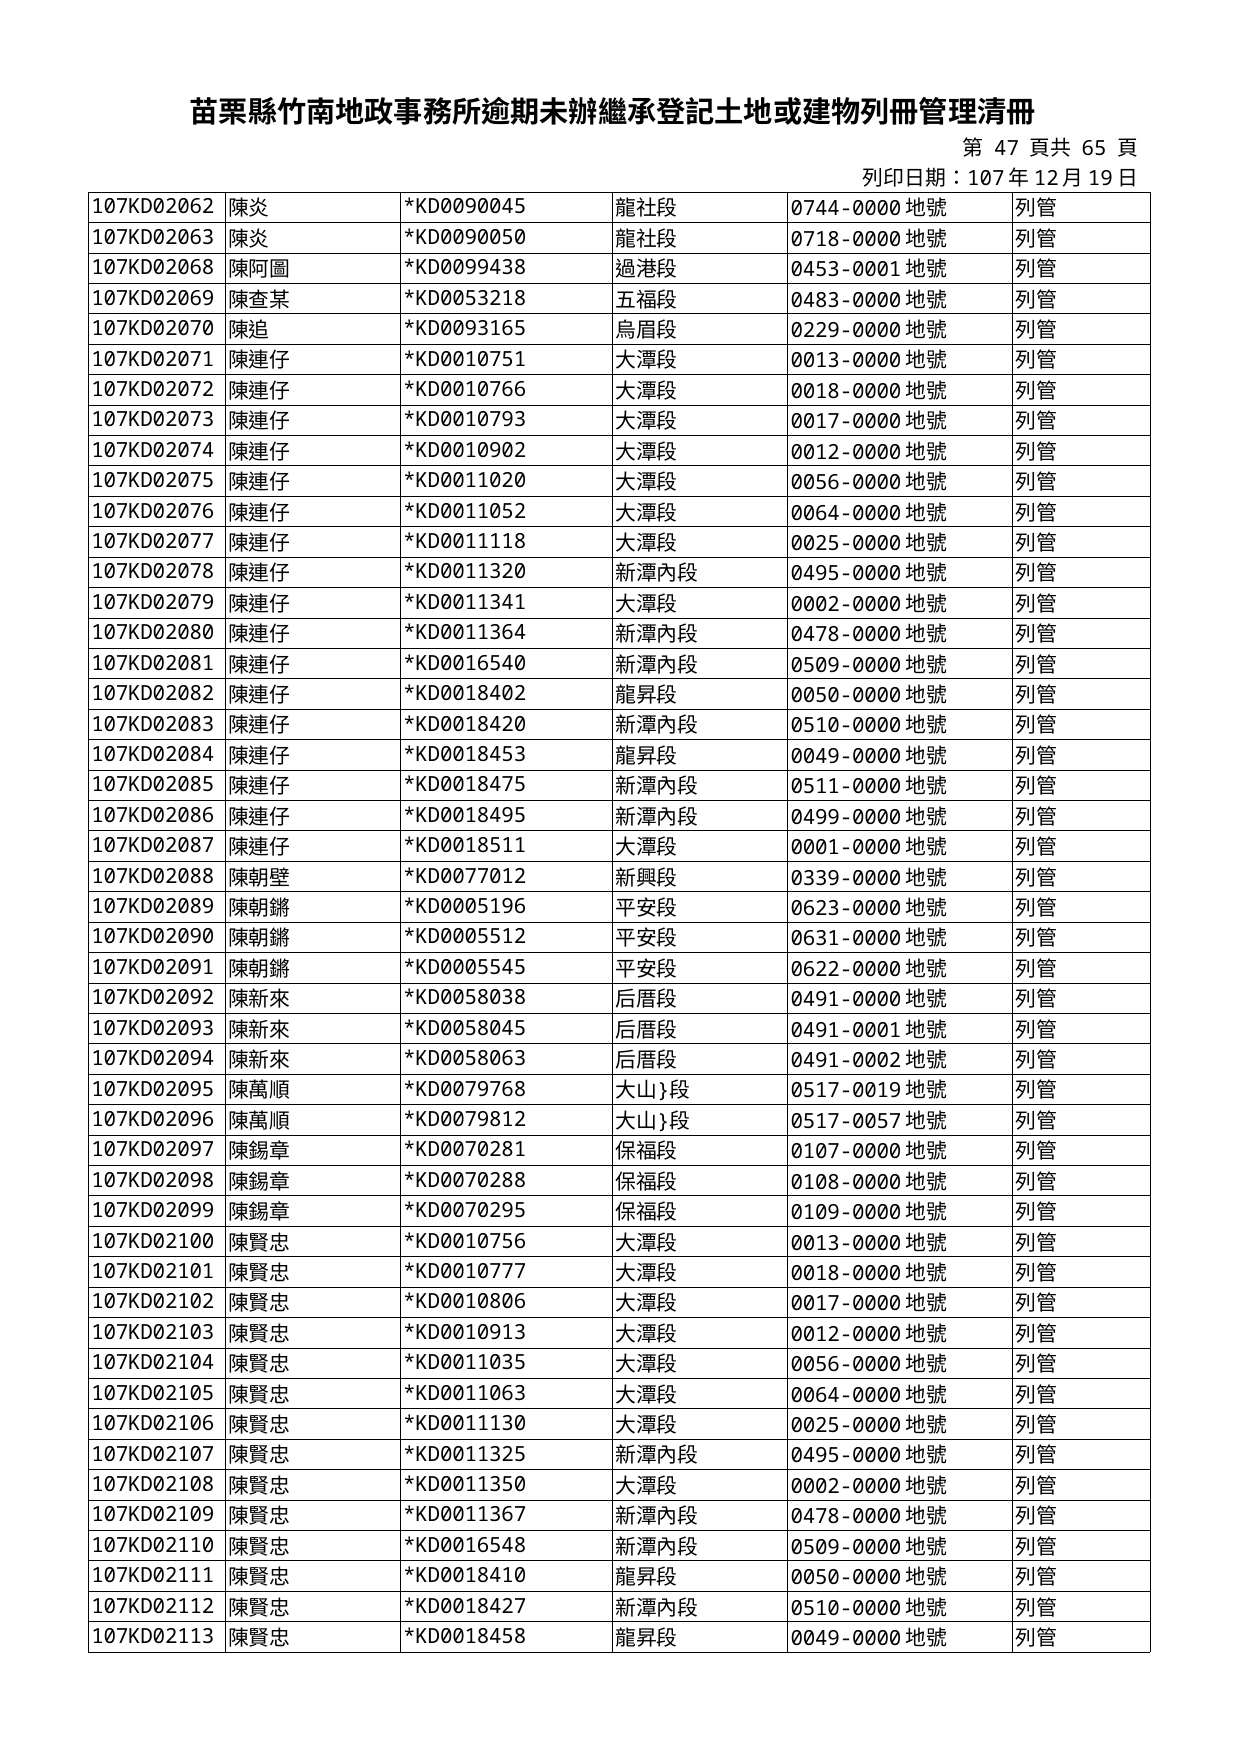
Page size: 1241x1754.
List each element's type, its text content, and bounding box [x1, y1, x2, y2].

table_cell 0510-0000地號 [788, 1592, 1012, 1621]
table_cell 107KD02070 [89, 314, 225, 344]
table_cell 列管 [1013, 1531, 1150, 1560]
table_cell *KD0077012 [401, 862, 612, 891]
table_cell *KD0011364 [401, 619, 612, 648]
table_cell 陳連仔 [226, 497, 400, 526]
table_cell 列管 [1013, 1349, 1150, 1378]
table_cell 0491-0002地號 [788, 1044, 1012, 1074]
table_cell 陳炎 [226, 193, 400, 222]
table_cell 0018-0000地號 [788, 375, 1012, 404]
table_cell 列管 [1013, 1440, 1150, 1469]
table_cell 107KD02080 [89, 619, 225, 648]
table_cell 0049-0000地號 [788, 1622, 1012, 1652]
table_cell 107KD02086 [89, 801, 225, 830]
table_cell 龍社段 [613, 193, 787, 222]
table_cell *KD0018511 [401, 831, 612, 861]
table_cell 107KD02073 [89, 406, 225, 435]
table_cell 保福段 [613, 1136, 787, 1165]
table_cell 陳連仔 [226, 649, 400, 678]
table_cell 陳賢忠 [226, 1409, 400, 1439]
table_cell 107KD02068 [89, 254, 225, 283]
table_cell 107KD02090 [89, 923, 225, 952]
table_cell 107KD02081 [89, 649, 225, 678]
table_cell 陳賢忠 [226, 1257, 400, 1287]
table_cell 陳連仔 [226, 375, 400, 404]
table_cell 列管 [1013, 1470, 1150, 1499]
table_cell 0229-0000地號 [788, 314, 1012, 344]
table_cell 0012-0000地號 [788, 1318, 1012, 1347]
table_cell 大潭段 [613, 375, 787, 404]
table_cell 陳賢忠 [226, 1592, 400, 1621]
table_cell 列管 [1013, 710, 1150, 739]
table_cell 陳追 [226, 314, 400, 344]
table_cell 0050-0000地號 [788, 1561, 1012, 1591]
table_cell 陳連仔 [226, 831, 400, 861]
table_cell 后厝段 [613, 1044, 787, 1074]
table_cell 0107-0000地號 [788, 1136, 1012, 1165]
table_cell 107KD02099 [89, 1196, 225, 1226]
table_cell 陳連仔 [226, 710, 400, 739]
table_cell 陳錫章 [226, 1136, 400, 1165]
table_cell 107KD02084 [89, 740, 225, 769]
table_cell 大潭段 [613, 1257, 787, 1287]
table_cell 五福段 [613, 284, 787, 313]
table_cell 列管 [1013, 862, 1150, 891]
table_cell 107KD02106 [89, 1409, 225, 1439]
table_cell 0491-0001地號 [788, 1014, 1012, 1043]
table_cell *KD0005512 [401, 923, 612, 952]
table_cell 列管 [1013, 1409, 1150, 1439]
table_cell 107KD02105 [89, 1379, 225, 1408]
table_cell *KD0011035 [401, 1349, 612, 1378]
table_cell 龍昇段 [613, 740, 787, 769]
table_cell 大山}段 [613, 1105, 787, 1134]
table_cell 0517-0057地號 [788, 1105, 1012, 1134]
table_cell 0064-0000地號 [788, 497, 1012, 526]
table_cell 107KD02103 [89, 1318, 225, 1347]
table_cell 列管 [1013, 953, 1150, 982]
table_cell 0064-0000地號 [788, 1379, 1012, 1408]
table_cell 列管 [1013, 1318, 1150, 1347]
table_cell 龍昇段 [613, 1622, 787, 1652]
table_cell 0499-0000地號 [788, 801, 1012, 830]
table_cell 列管 [1013, 527, 1150, 557]
table_cell 大潭段 [613, 831, 787, 861]
table_cell 107KD02102 [89, 1288, 225, 1317]
table_cell 107KD02092 [89, 984, 225, 1013]
table_cell *KD0016540 [401, 649, 612, 678]
table_cell *KD0011118 [401, 527, 612, 557]
table_cell 大潭段 [613, 527, 787, 557]
table_cell 列管 [1013, 254, 1150, 283]
table_cell 0509-0000地號 [788, 1531, 1012, 1560]
table_cell 0025-0000地號 [788, 527, 1012, 557]
table_cell *KD0010913 [401, 1318, 612, 1347]
table_cell 新潭內段 [613, 619, 787, 648]
table_cell 新潭內段 [613, 1592, 787, 1621]
table_cell 列管 [1013, 1136, 1150, 1165]
table_cell 陳連仔 [226, 558, 400, 587]
table_cell 0018-0000地號 [788, 1257, 1012, 1287]
table_cell 0013-0000地號 [788, 345, 1012, 374]
table_cell *KD0011320 [401, 558, 612, 587]
table_cell 0012-0000地號 [788, 436, 1012, 465]
table_cell 107KD02071 [89, 345, 225, 374]
table_cell 107KD02087 [89, 831, 225, 861]
table_cell 新潭內段 [613, 801, 787, 830]
table_cell 列管 [1013, 436, 1150, 465]
table_cell 0511-0000地號 [788, 771, 1012, 800]
table_cell 陳炎 [226, 223, 400, 252]
table_cell 0622-0000地號 [788, 953, 1012, 982]
table_cell *KD0099438 [401, 254, 612, 283]
table_cell 列管 [1013, 923, 1150, 952]
table_cell 列管 [1013, 466, 1150, 496]
table_cell *KD0010793 [401, 406, 612, 435]
table_cell 大潭段 [613, 406, 787, 435]
table_cell 0509-0000地號 [788, 649, 1012, 678]
table_cell 列管 [1013, 193, 1150, 222]
table_cell 龍昇段 [613, 679, 787, 709]
table_cell 列管 [1013, 1592, 1150, 1621]
table_cell 列管 [1013, 314, 1150, 344]
table_cell 后厝段 [613, 1014, 787, 1043]
table_cell 平安段 [613, 892, 787, 922]
table_cell 新興段 [613, 862, 787, 891]
table_cell 0744-0000地號 [788, 193, 1012, 222]
table_cell *KD0011020 [401, 466, 612, 496]
table_cell 列管 [1013, 984, 1150, 1013]
table_cell 0056-0000地號 [788, 466, 1012, 496]
table_cell 大潭段 [613, 345, 787, 374]
table_cell 列管 [1013, 345, 1150, 374]
table_cell 列管 [1013, 649, 1150, 678]
table_cell 列管 [1013, 284, 1150, 313]
table_cell 列管 [1013, 1257, 1150, 1287]
table_cell 大潭段 [613, 588, 787, 617]
table_cell 新潭內段 [613, 771, 787, 800]
table_cell 陳新來 [226, 984, 400, 1013]
table_cell 0631-0000地號 [788, 923, 1012, 952]
table_cell 大山}段 [613, 1075, 787, 1104]
table_cell *KD0018402 [401, 679, 612, 709]
table_cell 陳賢忠 [226, 1288, 400, 1317]
table_cell 0495-0000地號 [788, 1440, 1012, 1469]
table_cell 0491-0000地號 [788, 984, 1012, 1013]
table_cell 大潭段 [613, 1288, 787, 1317]
table_cell 陳朝壁 [226, 862, 400, 891]
table_cell 0623-0000地號 [788, 892, 1012, 922]
table_cell 0478-0000地號 [788, 619, 1012, 648]
table_cell 陳連仔 [226, 527, 400, 557]
table_cell 列管 [1013, 1379, 1150, 1408]
table_cell 陳賢忠 [226, 1470, 400, 1499]
table_cell *KD0079812 [401, 1105, 612, 1134]
table_cell 列管 [1013, 1288, 1150, 1317]
table_cell 列管 [1013, 1044, 1150, 1074]
table_cell 107KD02076 [89, 497, 225, 526]
table_cell 0108-0000地號 [788, 1166, 1012, 1195]
table_cell 陳賢忠 [226, 1440, 400, 1469]
table_cell 陳朝鏘 [226, 892, 400, 922]
table_cell 陳連仔 [226, 406, 400, 435]
table_cell 平安段 [613, 923, 787, 952]
table_cell *KD0058045 [401, 1014, 612, 1043]
table_cell *KD0011367 [401, 1501, 612, 1530]
table_cell 陳連仔 [226, 619, 400, 648]
table_cell 0001-0000地號 [788, 831, 1012, 861]
table_cell 保福段 [613, 1166, 787, 1195]
table_cell *KD0093165 [401, 314, 612, 344]
table_cell 陳錫章 [226, 1166, 400, 1195]
table_cell 0017-0000地號 [788, 406, 1012, 435]
table_cell 107KD02072 [89, 375, 225, 404]
table_cell 107KD02069 [89, 284, 225, 313]
table_cell *KD0018410 [401, 1561, 612, 1591]
table_cell 列管 [1013, 1501, 1150, 1530]
table_cell 大潭段 [613, 1470, 787, 1499]
table_cell 0056-0000地號 [788, 1349, 1012, 1378]
table_cell 107KD02098 [89, 1166, 225, 1195]
table_cell 陳連仔 [226, 588, 400, 617]
table_cell 陳賢忠 [226, 1531, 400, 1560]
table_cell 列管 [1013, 1227, 1150, 1256]
table_cell 列管 [1013, 497, 1150, 526]
table_cell 107KD02110 [89, 1531, 225, 1560]
table_cell 陳朝鏘 [226, 953, 400, 982]
table_cell 0517-0019地號 [788, 1075, 1012, 1104]
table_cell *KD0011350 [401, 1470, 612, 1499]
table_cell 平安段 [613, 953, 787, 982]
table_cell *KD0005545 [401, 953, 612, 982]
table_cell *KD0079768 [401, 1075, 612, 1104]
table_cell 陳賢忠 [226, 1379, 400, 1408]
table_cell 0109-0000地號 [788, 1196, 1012, 1226]
table_cell 新潭內段 [613, 1531, 787, 1560]
table_cell 列管 [1013, 1196, 1150, 1226]
table_cell 新潭內段 [613, 558, 787, 587]
table_cell 107KD02083 [89, 710, 225, 739]
table_cell *KD0011130 [401, 1409, 612, 1439]
table_cell 107KD02089 [89, 892, 225, 922]
table_cell 0049-0000地號 [788, 740, 1012, 769]
table_cell 107KD02085 [89, 771, 225, 800]
table_cell 陳賢忠 [226, 1561, 400, 1591]
table_cell *KD0010756 [401, 1227, 612, 1256]
table_cell *KD0005196 [401, 892, 612, 922]
table_cell 0478-0000地號 [788, 1501, 1012, 1530]
table_cell 大潭段 [613, 1379, 787, 1408]
table_cell 列管 [1013, 406, 1150, 435]
table_cell 新潭內段 [613, 1501, 787, 1530]
table_cell 大潭段 [613, 1409, 787, 1439]
table_cell 陳連仔 [226, 345, 400, 374]
table_cell *KD0090045 [401, 193, 612, 222]
table_cell 列管 [1013, 892, 1150, 922]
table_cell *KD0018458 [401, 1622, 612, 1652]
table_cell *KD0018495 [401, 801, 612, 830]
table_cell 列管 [1013, 801, 1150, 830]
table_cell *KD0010777 [401, 1257, 612, 1287]
table_cell 107KD02079 [89, 588, 225, 617]
table_cell 陳連仔 [226, 771, 400, 800]
table_cell 列管 [1013, 831, 1150, 861]
table_cell 新潭內段 [613, 649, 787, 678]
table_cell 107KD02063 [89, 223, 225, 252]
table_cell 107KD02107 [89, 1440, 225, 1469]
table_cell *KD0018475 [401, 771, 612, 800]
table_cell *KD0070281 [401, 1136, 612, 1165]
table_cell 107KD02100 [89, 1227, 225, 1256]
table_cell 107KD02091 [89, 953, 225, 982]
table_cell *KD0010902 [401, 436, 612, 465]
table_cell 列管 [1013, 588, 1150, 617]
table_cell *KD0018453 [401, 740, 612, 769]
table_cell 107KD02093 [89, 1014, 225, 1043]
table_cell 107KD02097 [89, 1136, 225, 1165]
table_cell 龍社段 [613, 223, 787, 252]
table_cell 陳新來 [226, 1014, 400, 1043]
table_cell 107KD02113 [89, 1622, 225, 1652]
table_cell *KD0018427 [401, 1592, 612, 1621]
table_cell 0453-0001地號 [788, 254, 1012, 283]
table_cell 大潭段 [613, 1349, 787, 1378]
table_cell *KD0010766 [401, 375, 612, 404]
table_cell *KD0090050 [401, 223, 612, 252]
table_cell 陳賢忠 [226, 1318, 400, 1347]
table_cell *KD0011063 [401, 1379, 612, 1408]
table_cell 0483-0000地號 [788, 284, 1012, 313]
table_cell 107KD02095 [89, 1075, 225, 1104]
table_cell 大潭段 [613, 1227, 787, 1256]
table_cell 陳查某 [226, 284, 400, 313]
table_cell *KD0070295 [401, 1196, 612, 1226]
table_cell 107KD02108 [89, 1470, 225, 1499]
table_cell 列管 [1013, 679, 1150, 709]
table_cell *KD0018420 [401, 710, 612, 739]
table_cell 107KD02101 [89, 1257, 225, 1287]
table_cell 0339-0000地號 [788, 862, 1012, 891]
table_cell 陳連仔 [226, 740, 400, 769]
table_cell 列管 [1013, 223, 1150, 252]
table_cell 107KD02096 [89, 1105, 225, 1134]
table_cell 列管 [1013, 619, 1150, 648]
table_cell *KD0070288 [401, 1166, 612, 1195]
table_cell 0495-0000地號 [788, 558, 1012, 587]
table_cell 陳賢忠 [226, 1349, 400, 1378]
table_cell 107KD02088 [89, 862, 225, 891]
table_cell 保福段 [613, 1196, 787, 1226]
table_cell 陳新來 [226, 1044, 400, 1074]
table_cell 陳賢忠 [226, 1622, 400, 1652]
table_cell 陳萬順 [226, 1075, 400, 1104]
table_cell 大潭段 [613, 497, 787, 526]
table_cell *KD0011325 [401, 1440, 612, 1469]
table_cell 列管 [1013, 558, 1150, 587]
table_cell 新潭內段 [613, 710, 787, 739]
table_cell 陳阿圖 [226, 254, 400, 283]
table_cell 107KD02075 [89, 466, 225, 496]
table_cell 大潭段 [613, 1318, 787, 1347]
table_cell 陳賢忠 [226, 1501, 400, 1530]
table_cell 大潭段 [613, 436, 787, 465]
table_cell 列管 [1013, 740, 1150, 769]
table_cell 新潭內段 [613, 1440, 787, 1469]
table_cell 陳連仔 [226, 436, 400, 465]
table_cell 0718-0000地號 [788, 223, 1012, 252]
table_cell 列管 [1013, 1622, 1150, 1652]
table_cell 列管 [1013, 375, 1150, 404]
table_cell 列管 [1013, 771, 1150, 800]
table_cell 107KD02104 [89, 1349, 225, 1378]
table_cell 0002-0000地號 [788, 1470, 1012, 1499]
table_cell 后厝段 [613, 984, 787, 1013]
table_cell 烏眉段 [613, 314, 787, 344]
table_cell 陳連仔 [226, 679, 400, 709]
table_cell *KD0058063 [401, 1044, 612, 1074]
table_cell 龍昇段 [613, 1561, 787, 1591]
table_cell 陳連仔 [226, 466, 400, 496]
table_cell 107KD02077 [89, 527, 225, 557]
table_cell 0025-0000地號 [788, 1409, 1012, 1439]
table_cell 107KD02109 [89, 1501, 225, 1530]
table_cell 列管 [1013, 1014, 1150, 1043]
table_cell *KD0011052 [401, 497, 612, 526]
table_cell 陳萬順 [226, 1105, 400, 1134]
table_cell 大潭段 [613, 466, 787, 496]
table_cell 107KD02112 [89, 1592, 225, 1621]
table_cell *KD0016548 [401, 1531, 612, 1560]
table_cell *KD0010806 [401, 1288, 612, 1317]
table_cell 列管 [1013, 1561, 1150, 1591]
table_cell 0002-0000地號 [788, 588, 1012, 617]
table_cell 過港段 [613, 254, 787, 283]
table_cell 陳朝鏘 [226, 923, 400, 952]
table_cell *KD0053218 [401, 284, 612, 313]
table_cell 列管 [1013, 1166, 1150, 1195]
table_cell 陳錫章 [226, 1196, 400, 1226]
table_cell 107KD02082 [89, 679, 225, 709]
table_cell 列管 [1013, 1105, 1150, 1134]
table_cell 列管 [1013, 1075, 1150, 1104]
table_cell 107KD02111 [89, 1561, 225, 1591]
table_cell 0510-0000地號 [788, 710, 1012, 739]
table_cell 107KD02062 [89, 193, 225, 222]
table_cell 107KD02074 [89, 436, 225, 465]
table_cell 陳連仔 [226, 801, 400, 830]
table_cell 107KD02078 [89, 558, 225, 587]
table_cell *KD0010751 [401, 345, 612, 374]
table_cell 0013-0000地號 [788, 1227, 1012, 1256]
table_cell 0050-0000地號 [788, 679, 1012, 709]
table_cell 0017-0000地號 [788, 1288, 1012, 1317]
table_cell *KD0011341 [401, 588, 612, 617]
table_cell 陳賢忠 [226, 1227, 400, 1256]
table_cell *KD0058038 [401, 984, 612, 1013]
table_cell 107KD02094 [89, 1044, 225, 1074]
